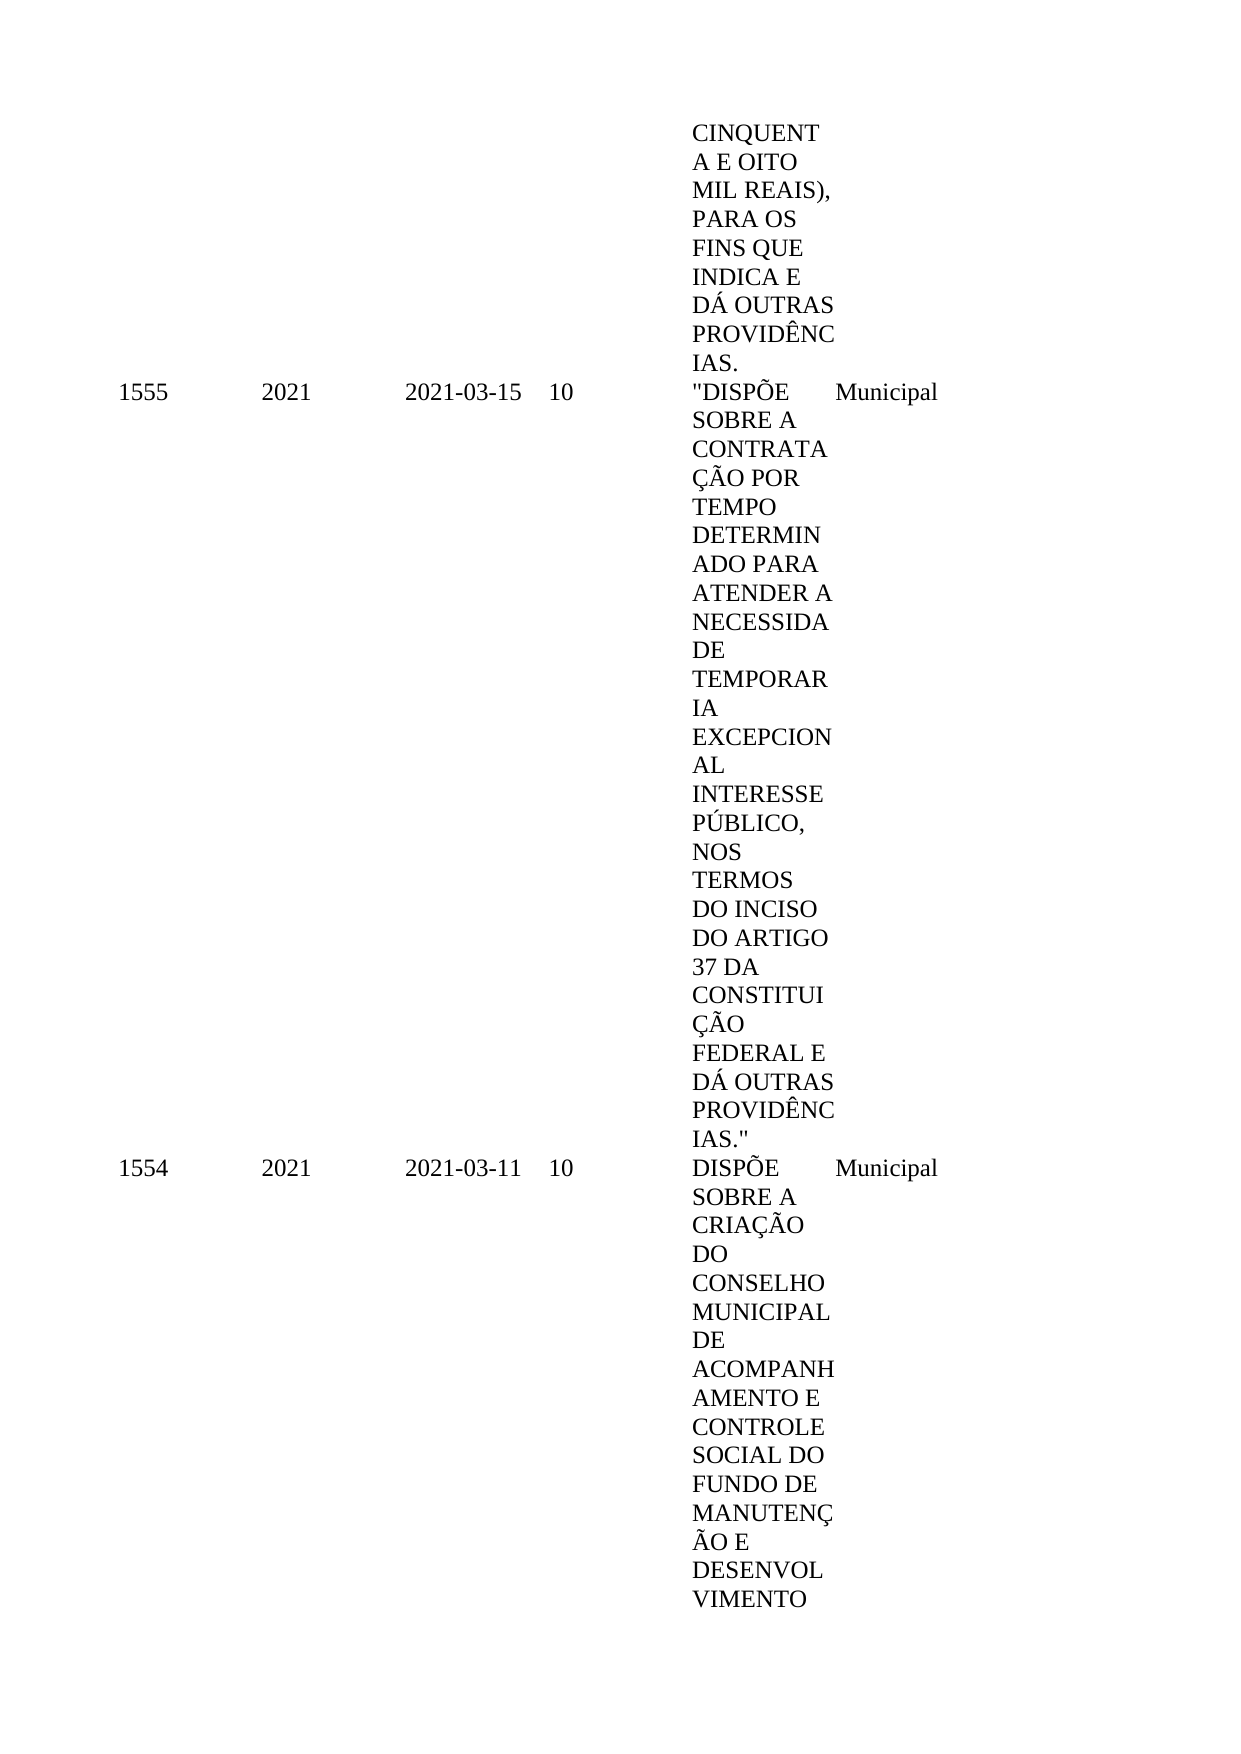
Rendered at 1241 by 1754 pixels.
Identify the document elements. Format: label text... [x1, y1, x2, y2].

table_cell 2021 [261, 1153, 405, 1613]
table_cell 2021 [261, 377, 405, 1153]
table_cell Municipal [835, 1153, 979, 1613]
table_cell 2021-03-15 [405, 377, 548, 1153]
table_cell Municipal [835, 377, 979, 1153]
table_cell 2021-03-11 [405, 1153, 548, 1613]
table_cell 10 [548, 377, 692, 1153]
table_cell 1554 [118, 1153, 261, 1613]
table_cell DISPÕE SOBRE A CRIAÇÃO DO CONSELHO MUNICIPAL DE ACOMPANHAMENTO E CONTROLE SOCIAL DO FUNDO DE MANUTENÇÃO E DESENVOLVIMENTO [692, 1153, 835, 1613]
table_cell CINQUENTA E OITO MIL REAIS), PARA OS FINS QUE INDICA E DÁ OUTRAS PROVIDÊNCIAS. [692, 118, 835, 377]
table_cell [118, 118, 261, 377]
table_cell [835, 118, 979, 377]
table_cell [261, 118, 405, 377]
table_cell [979, 377, 1122, 1153]
table_cell [979, 1153, 1122, 1613]
table_cell [979, 118, 1122, 377]
table_cell [548, 118, 692, 377]
table_cell 1555 [118, 377, 261, 1153]
table_cell "DISPÕE SOBRE A CONTRATAÇÃO POR TEMPO DETERMINADO PARA ATENDER A NECESSIDADE TEMPORARIA EXCEPCIONAL INTERESSE PÚBLICO, NOS TERMOS DO INCISO DO ARTIGO 37 DA CONSTITUIÇÃO FEDERAL E DÁ OUTRAS PROVIDÊNCIAS." [692, 377, 835, 1153]
table_cell 10 [548, 1153, 692, 1613]
table_cell [405, 118, 548, 377]
